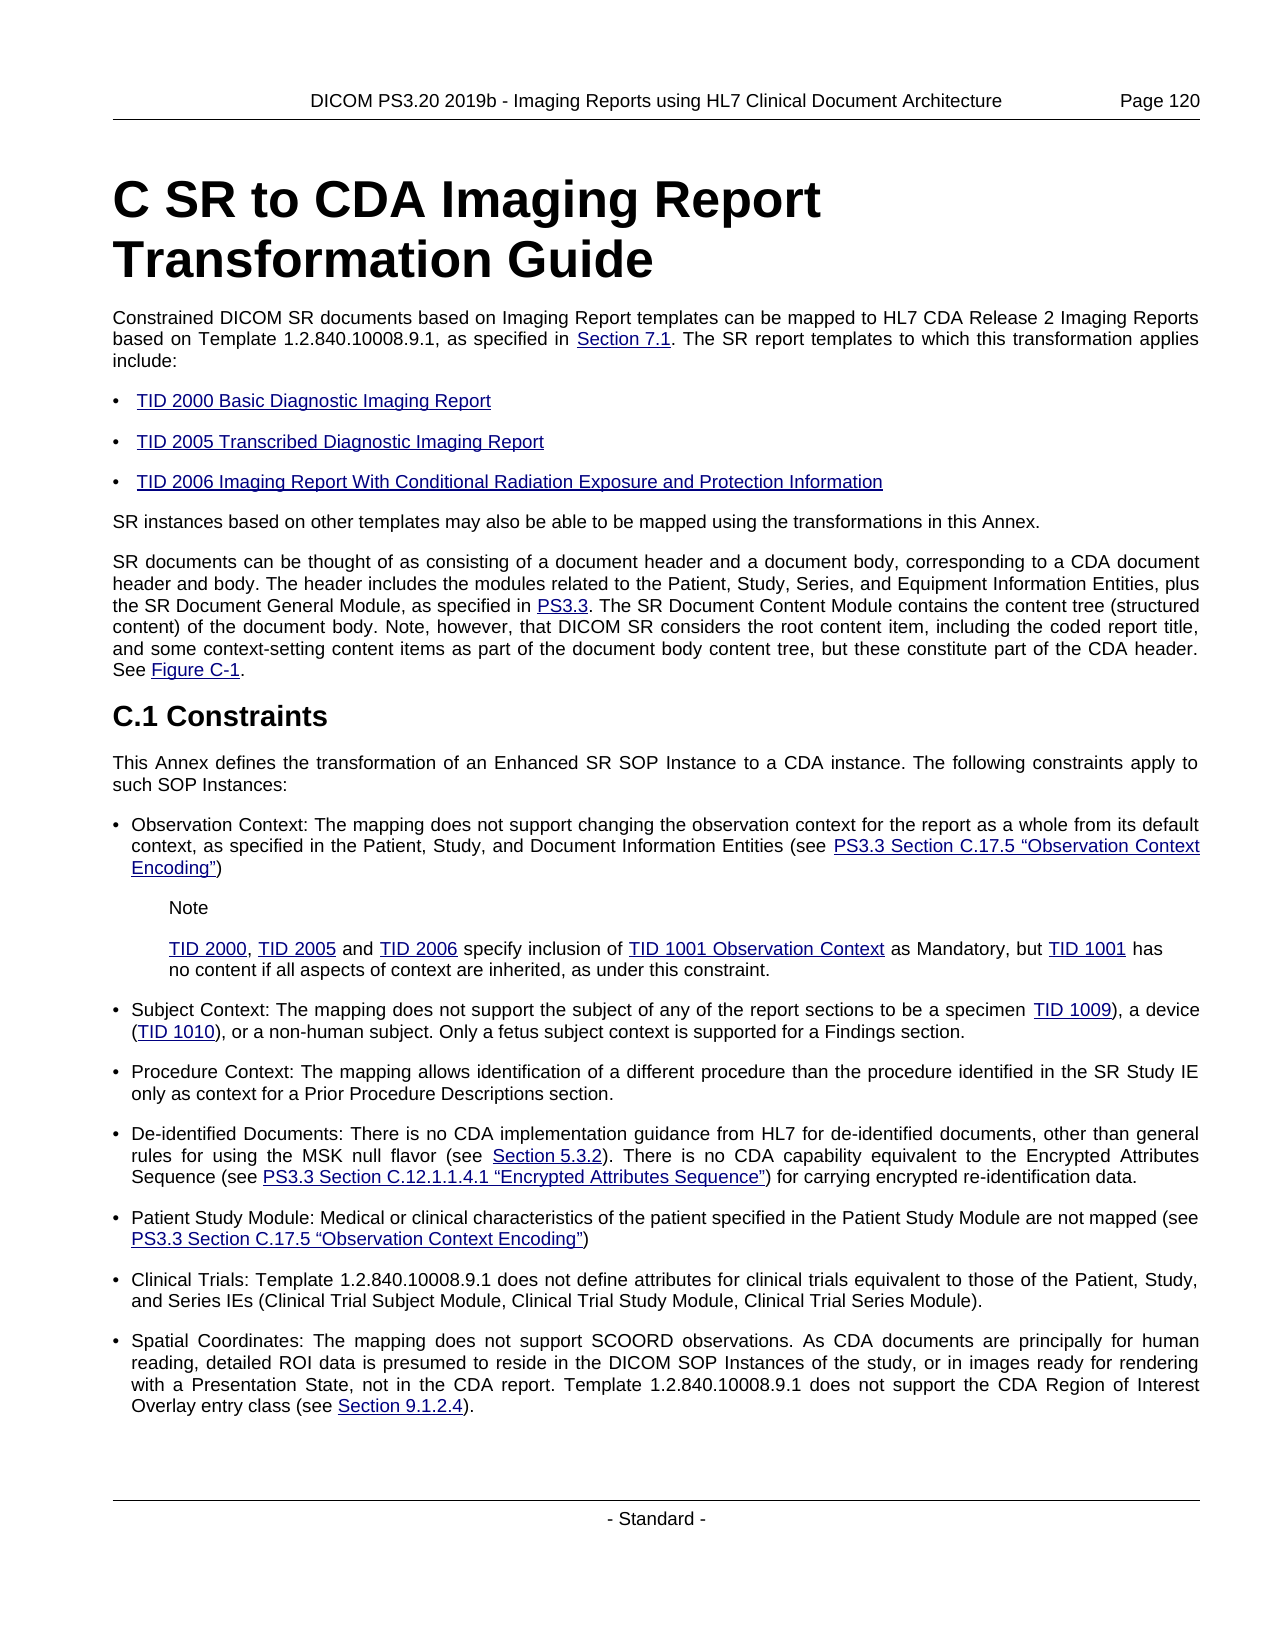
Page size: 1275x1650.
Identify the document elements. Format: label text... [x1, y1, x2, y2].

text • Spatial Coordinates: The mapping does not support SCOORD observations. As CDA documents are principally for human reading, detailed ROI data is presumed to reside in the DICOM SOP Instances of the study, or in images ready for rendering with a Presentation State, not in the CDA report. Template 1.2.840.10008.9.1 does not support the CDA Region of Interest Overlay entry class (see Section 9.1.2.4). [112, 1330, 1200, 1416]
text • Observation Context: The mapping does not support changing the observation context for the report as a whole from its default context, as specified in the Patient, Study, and Document Information Entities (see PS3.3 Section C.17.5 “Observation Context Encoding”) [112, 814, 1200, 878]
text TID 2000, TID 2005 and TID 2006 specify inclusion of TID 1001 Observation Context as Mandatory, but TID 1001 has no content if all aspects of context are inherited, as under this constraint. [169, 937, 1162, 981]
text • Clinical Trials: Template 1.2.840.10008.9.1 does not define attributes for clinical trials equivalent to those of the Patient, Study, and Series IEs (Clinical Trial Subject Module, Clinical Trial Study Module, Clinical Trial Series Module). [112, 1268, 1200, 1311]
text • De-identified Documents: There is no CDA implementation guidance from HL7 for de-identified documents, other than general rules for using the MSK null flavor (see Section 5.3.2). There is no CDA capability equivalent to the Encrypted Attributes Sequence (see PS3.3 Section C.12.1.1.4.1 “Encrypted Attributes Sequence”) for carrying encrypted re-identification data. [112, 1123, 1200, 1188]
text • TID 2005 Transcribed Diagnostic Imaging Report [112, 430, 1200, 452]
text • TID 2000 Basic Diagnostic Imaging Report [112, 390, 1200, 412]
text SR instances based on other templates may also be able to be mapped using the transformations in this Annex. [112, 511, 1200, 533]
text SR documents can be thought of as consisting of a document header and a document body, corresponding to a CDA document header and body. The header includes the modules related to the Patient, Study, Series, and Equipment Information Entities, plus the SR Document General Module, as specified in PS3.3. The SR Document Content Module contains the content tree (structured content) of the document body. Note, however, that DICOM SR considers the root content item, including the coded report title, and some context-setting content items as part of the document body content tree, but these constitute part of the CDA header. See Figure C-1. [112, 551, 1200, 681]
text This Annex defines the transformation of an Enhanced SR SOP Instance to a CDA instance. The following constraints apply to such SOP Instances: [112, 752, 1200, 795]
text • Procedure Context: The mapping allows identification of a different procedure than the procedure identified in the SR Study IE only as context for a Prior Procedure Descriptions section. [112, 1061, 1200, 1104]
text C SR to CDA Imaging Report Transformation Guide [112, 169, 1200, 288]
text • Subject Context: The mapping does not support the subject of any of the report sections to be a specimen TID 1009), a device (TID 1010), or a non-human subject. Only a fetus subject context is supported for a Findings section. [112, 999, 1200, 1042]
text • Patient Study Module: Medical or clinical characteristics of the patient specified in the Patient Study Module are not mapped (see PS3.3 Section C.17.5 “Observation Context Encoding”) [112, 1206, 1200, 1249]
text Constrained DICOM SR documents based on Imaging Report templates can be mapped to HL7 CDA Release 2 Imaging Reports based on Template 1.2.840.10008.9.1, as specified in Section 7.1. The SR report templates to which this transformation applies include: [112, 307, 1200, 371]
text • TID 2006 Imaging Report With Conditional Radiation Exposure and Protection Information [112, 471, 1200, 492]
text C.1 Constraints [112, 699, 1200, 733]
text Note [169, 897, 1162, 919]
